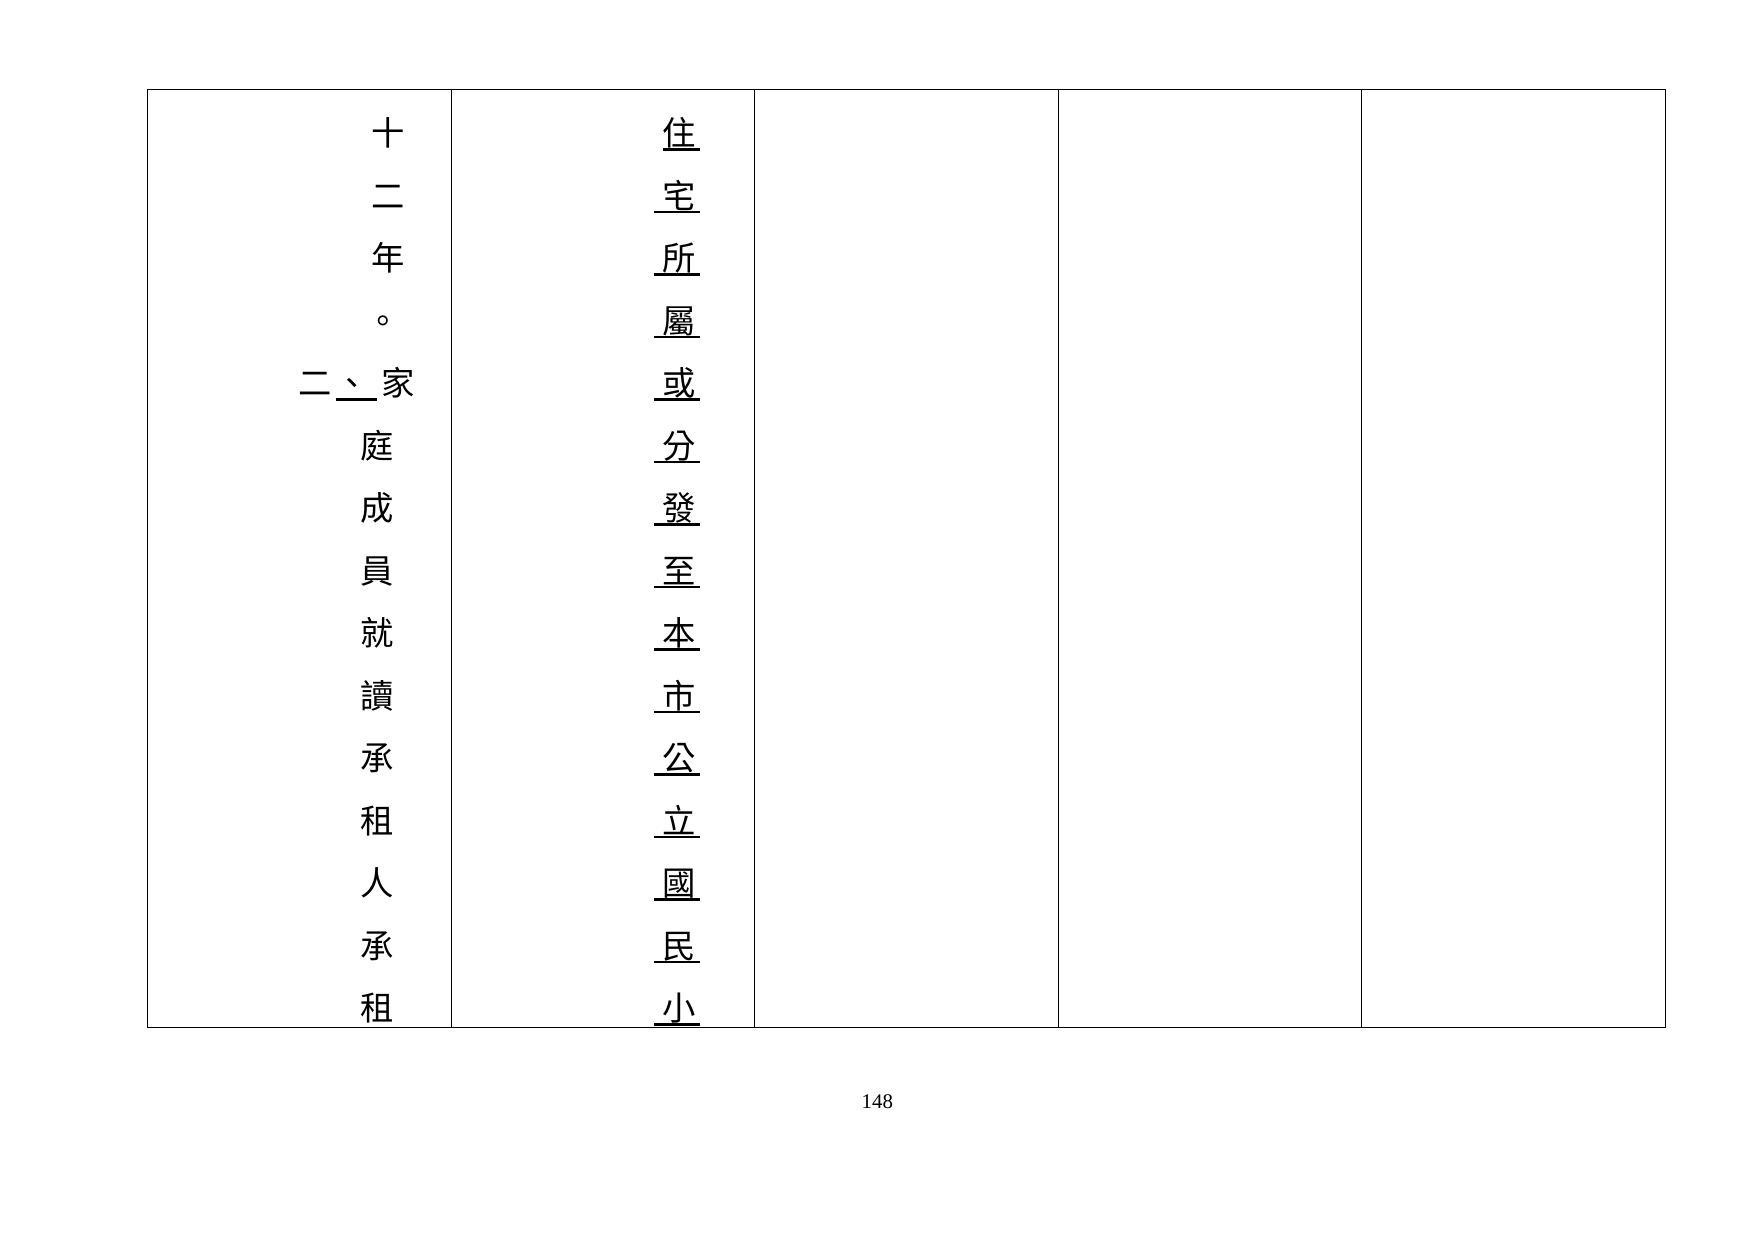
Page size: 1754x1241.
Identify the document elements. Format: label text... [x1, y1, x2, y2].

table_cell 住宅所屬或分發至本市公立國民小 [452, 90, 754, 1027]
table_cell [1059, 90, 1361, 1027]
table_cell [755, 90, 1058, 1027]
table_cell 十二年。 二、家庭成員就讀承租人承租 [148, 90, 451, 1027]
table_cell [1362, 90, 1665, 1027]
